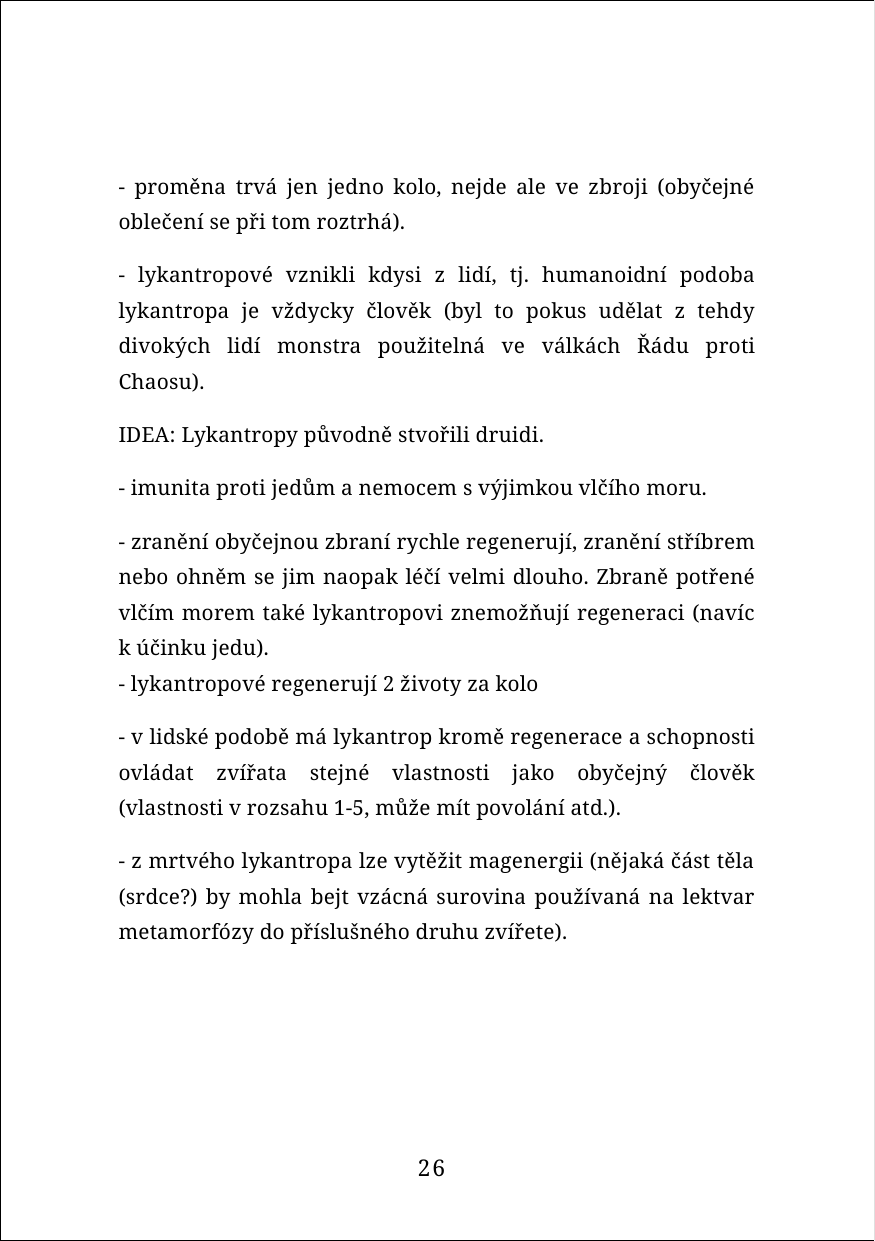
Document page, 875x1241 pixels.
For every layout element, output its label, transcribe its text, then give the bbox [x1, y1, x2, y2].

text - zranění obyčejnou zbraní rychle regenerují, zranění stříbrem nebo ohněm se jim naopak léčí velmi dlouho. Zbraně potřené vlčím morem také lykantropovi znemožňují regeneraci (navíc k účinku jedu). - lykantropové regenerují 2 životy za kolo [118, 527, 756, 697]
text - z mrtvého lykantropa lze vytěžit magenergii (nějaká část těla (srdce?) by mohla bejt vzácná surovina používaná na lektvar metamorfózy do příslušného druhu zvířete). [118, 846, 756, 946]
text - v lidské podobě má lykantrop kromě regenerace a schopnosti ovládat zvířata stejné vlastnosti jako obyčejný člověk (vlastnosti v rozsahu 1-5, může mít povolání atd.). [118, 722, 756, 822]
text IDEA: Lykantropy původně stvořili druidi. [118, 420, 756, 449]
text - imunita proti jedům a nemocem s výjimkou vlčího moru. [118, 473, 756, 502]
text - proměna trvá jen jedno kolo, nejde ale ve zbroji (obyčejné oblečení se při tom roztrhá). [118, 172, 756, 236]
text - lykantropové vznikli kdysi z lidí, tj. humanoidní podoba lykantropa je vždycky člověk (byl to pokus udělat z tehdy divokých lidí monstra použitelná ve válkách Řádu proti Chaosu). [118, 261, 756, 396]
